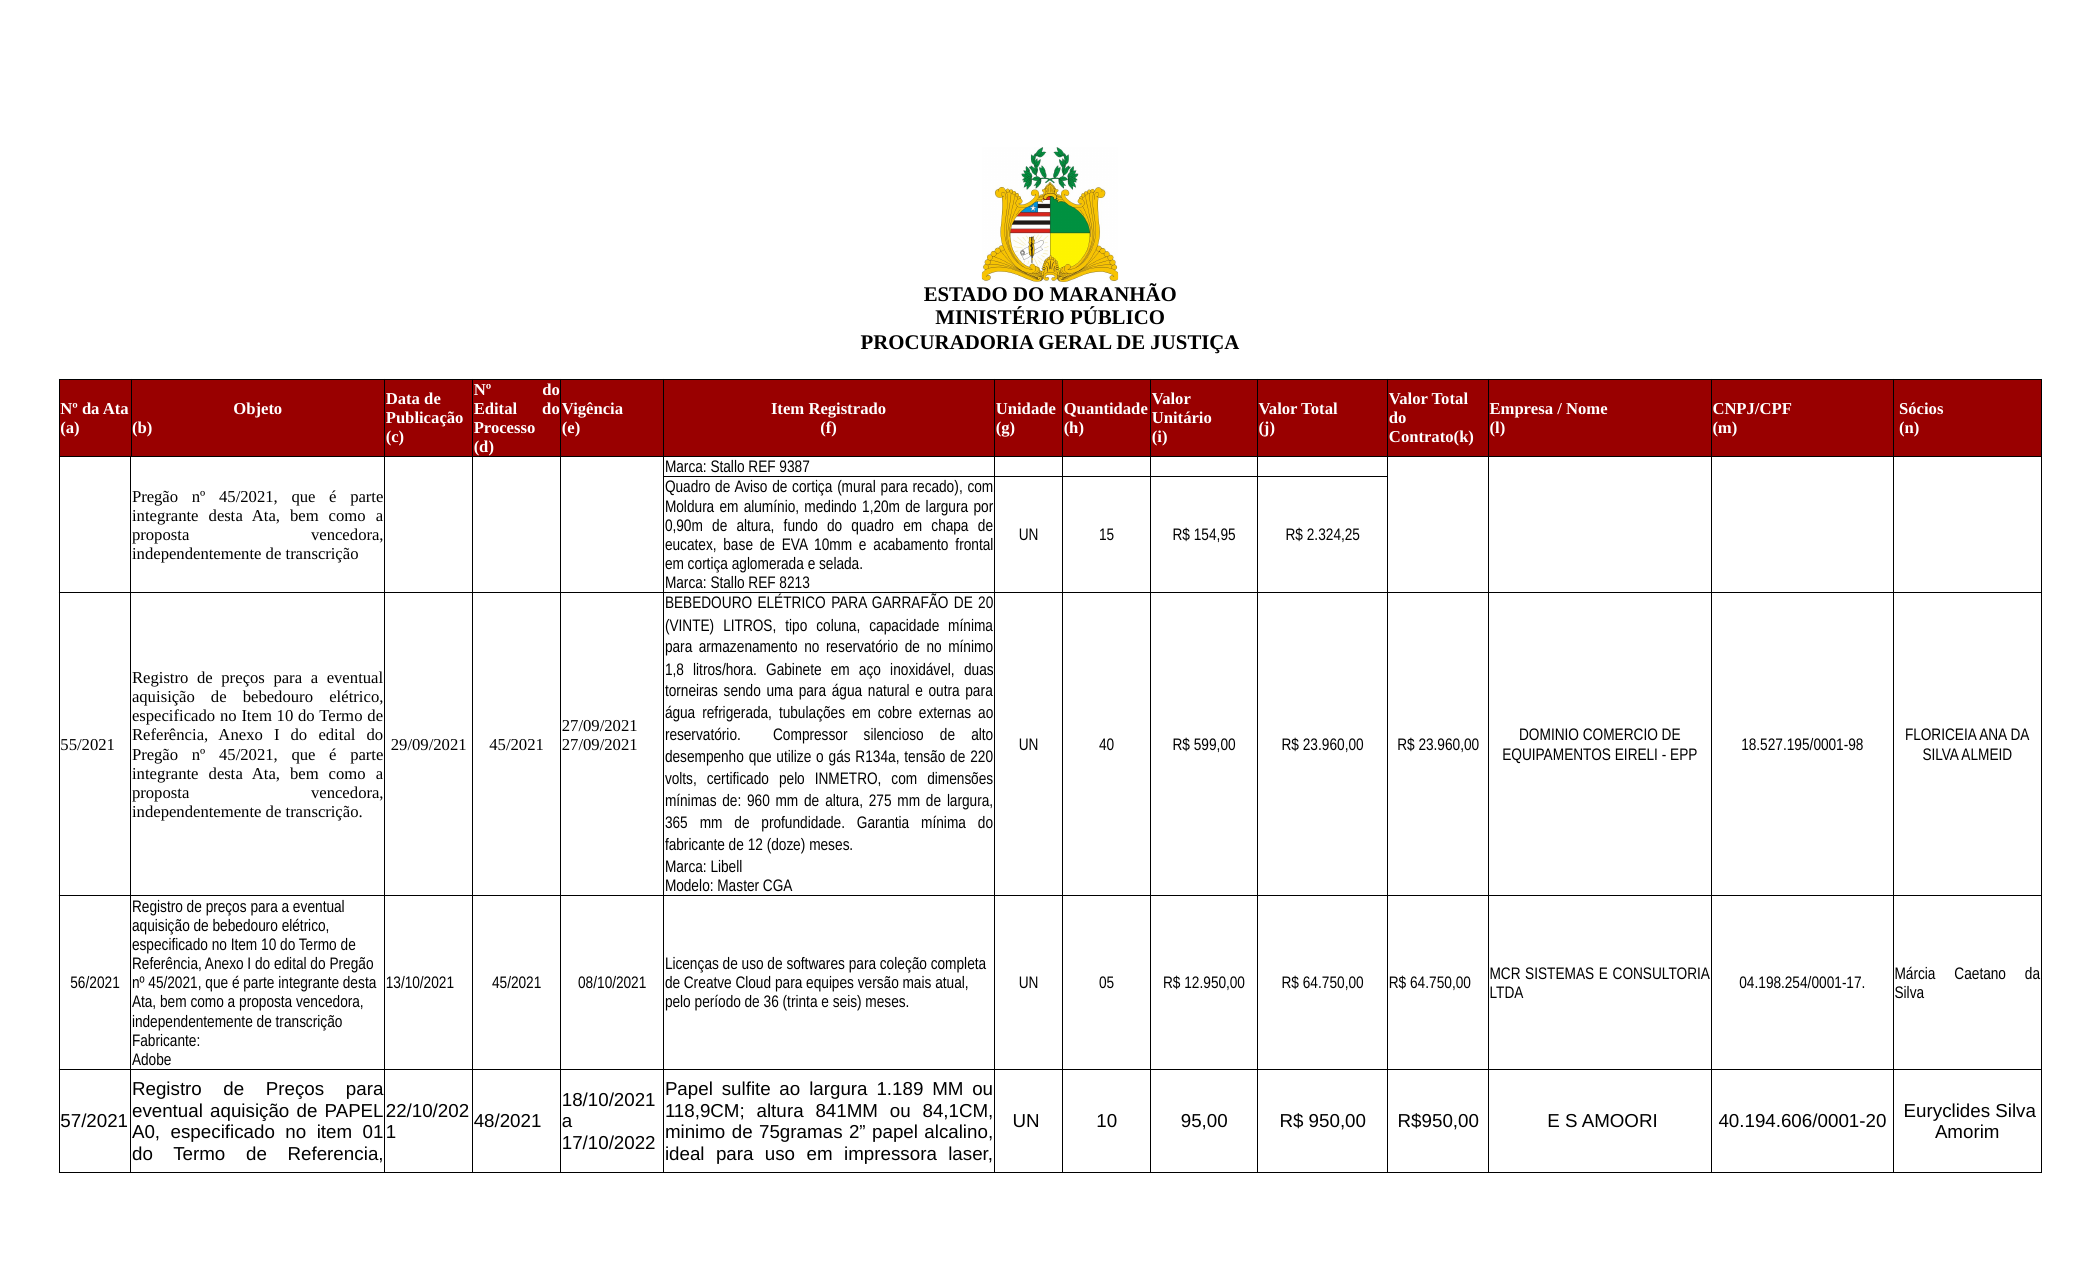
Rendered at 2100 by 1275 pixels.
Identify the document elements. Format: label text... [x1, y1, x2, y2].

table_cell 29/09/2021 [385, 593, 472, 895]
table_cell R$ 154,95 [1151, 477, 1257, 592]
table_header Item Registrado (f) [664, 380, 994, 456]
table_cell [1894, 457, 2041, 592]
table_cell 15 [1063, 477, 1150, 592]
picture [981, 147, 1119, 282]
table_cell UN [995, 593, 1062, 895]
table_cell Márcia Caetano da Silva [1894, 896, 2041, 1069]
table_cell 45/2021 [473, 593, 560, 895]
table_cell UN [995, 1070, 1062, 1172]
table_cell [1063, 457, 1150, 476]
table_cell [60, 457, 130, 592]
table_cell Papel sulfite ao largura 1.189 MM ou 118,9CM; altura 841MM ou 84,1CM, minimo de 75gramas 2” papel alcalino, ideal para uso em impressora laser, [664, 1070, 994, 1172]
table_cell Registro de preços para a eventual aquisição de bebedouro elétrico, especificado no Item 10 do Termo de Referência, Anexo I do edital do Pregão nº 45/2021, que é parte integrante desta Ata, bem como a proposta vencedora, independentemente de transcrição Fabricante: Adobe [131, 896, 384, 1069]
table_cell [385, 457, 472, 592]
table_cell Licenças de uso de softwares para coleção completa de Creatve Cloud para equipes versão mais atual, pelo período de 36 (trinta e seis) meses. [664, 896, 994, 1069]
table_cell [561, 457, 663, 592]
table_cell Euryclides Silva Amorim [1894, 1070, 2041, 1172]
table_header Valor Total do Contrato(k) [1388, 380, 1488, 456]
table_cell 10 [1063, 1070, 1150, 1172]
table_cell [995, 457, 1062, 476]
table_cell R$ 64.750,00 [1258, 896, 1387, 1069]
table_cell 18/10/2021 a 17/10/2022 [561, 1070, 663, 1172]
table_cell E S AMOORI [1489, 1070, 1711, 1172]
table_cell 55/2021 [60, 593, 130, 895]
table_header Unidade (g) [995, 380, 1062, 456]
table_cell UN [995, 896, 1062, 1069]
table_cell 22/10/2021 [385, 1070, 472, 1172]
table_cell MCR SISTEMAS E CONSULTORIA LTDA [1489, 896, 1711, 1069]
table_cell Quadro de Aviso de cortiça (mural para recado), com Moldura em alumínio, medindo 1,20m de largura por 0,90m de altura, fundo do quadro em chapa de eucatex, base de EVA 10mm e acabamento frontal em cortiça aglomerada e selada. Marca: Stallo REF 8213 [664, 477, 994, 592]
table_cell R$950,00 [1388, 1070, 1488, 1172]
table_cell BEBEDOURO ELÉTRICO PARA GARRAFÃO DE 20 (VINTE) LITROS, tipo coluna, capacidade mínima para armazenamento no reservatório de no mínimo 1,8 litros/hora. Gabinete em aço inoxidável, duas torneiras sendo uma para água natural e outra para água refrigerada, tubulações em cobre externas ao reservatório. Compressor silencioso de alto desempenho que utilize o gás R134a, tensão de 220 volts, certificado pelo INMETRO, com dimensões mínimas de: 960 mm de altura, 275 mm de largura, 365 mm de profundidade. Garantia mínima do fabricante de 12 (doze) meses. Marca: Libell Modelo: Master CGA [664, 593, 994, 895]
table_cell 18.527.195/0001-98 [1712, 593, 1893, 895]
table_header Data de Publicação (c) [385, 380, 472, 456]
table_cell 95,00 [1151, 1070, 1257, 1172]
table_cell 05 [1063, 896, 1150, 1069]
table_cell 04.198.254/0001-17. [1712, 896, 1893, 1069]
table_cell R$ 12.950,00 [1151, 896, 1257, 1069]
table_header Vigência (e) [561, 380, 663, 456]
table_cell [1712, 457, 1893, 592]
table_cell 27/09/2021 27/09/2021 [561, 593, 663, 895]
table_cell 08/10/2021 [561, 896, 663, 1069]
table_cell [1388, 457, 1488, 592]
table_header Valor Unitário (i) [1151, 380, 1257, 456]
table_cell R$ 599,00 [1151, 593, 1257, 895]
table_cell R$ 23.960,00 [1388, 593, 1488, 895]
table_cell 57/2021 [60, 1070, 130, 1172]
table_header CNPJ/CPF (m) [1712, 380, 1893, 456]
table_cell 40 [1063, 593, 1150, 895]
table_header Nº do Edital do Processo (d) [473, 380, 560, 456]
table_cell 40.194.606/0001-20 [1712, 1070, 1893, 1172]
table_cell DOMINIO COMERCIO DE EQUIPAMENTOS EIRELI - EPP [1489, 593, 1711, 895]
table_cell Registro de preços para a eventual aquisição de bebedouro elétrico, especificado no Item 10 do Termo de Referência, Anexo I do edital do Pregão nº 45/2021, que é parte integrante desta Ata, bem como a proposta vencedora, independentemente de transcrição. [131, 593, 384, 895]
table_header Nº da Ata (a) [60, 380, 131, 456]
table_header Sócios (n) [1894, 380, 2041, 456]
table_cell [1258, 457, 1387, 476]
table_cell R$ 2.324,25 [1258, 477, 1387, 592]
table_cell [473, 457, 560, 592]
table_header Objeto (b) [132, 380, 384, 456]
table_cell 45/2021 [473, 896, 560, 1069]
table_cell 48/2021 [473, 1070, 560, 1172]
table_cell FLORICEIA ANA DA SILVA ALMEID [1894, 593, 2041, 895]
table_cell Registro de Preços para eventual aquisição de PAPEL A0, especificado no item 01 do Termo de Referencia, [131, 1070, 384, 1172]
table_cell R$ 23.960,00 [1258, 593, 1387, 895]
table_cell [1489, 457, 1711, 592]
table_cell Marca: Stallo REF 9387 [664, 457, 994, 476]
table_cell [1151, 457, 1257, 476]
table_header Quantidade (h) [1063, 380, 1150, 456]
table_cell R$ 64.750,00 [1388, 896, 1488, 1069]
table_cell UN [995, 477, 1062, 592]
table_cell 56/2021 [60, 896, 130, 1069]
table_header Empresa / Nome (l) [1489, 380, 1711, 456]
table_cell Pregão nº 45/2021, que é parte integrante desta Ata, bem como a proposta vencedora, independentemente de transcrição [131, 457, 384, 592]
table_cell R$ 950,00 [1258, 1070, 1387, 1172]
table_header Valor Total (j) [1258, 380, 1387, 456]
table_cell 13/10/2021 [385, 896, 472, 1069]
